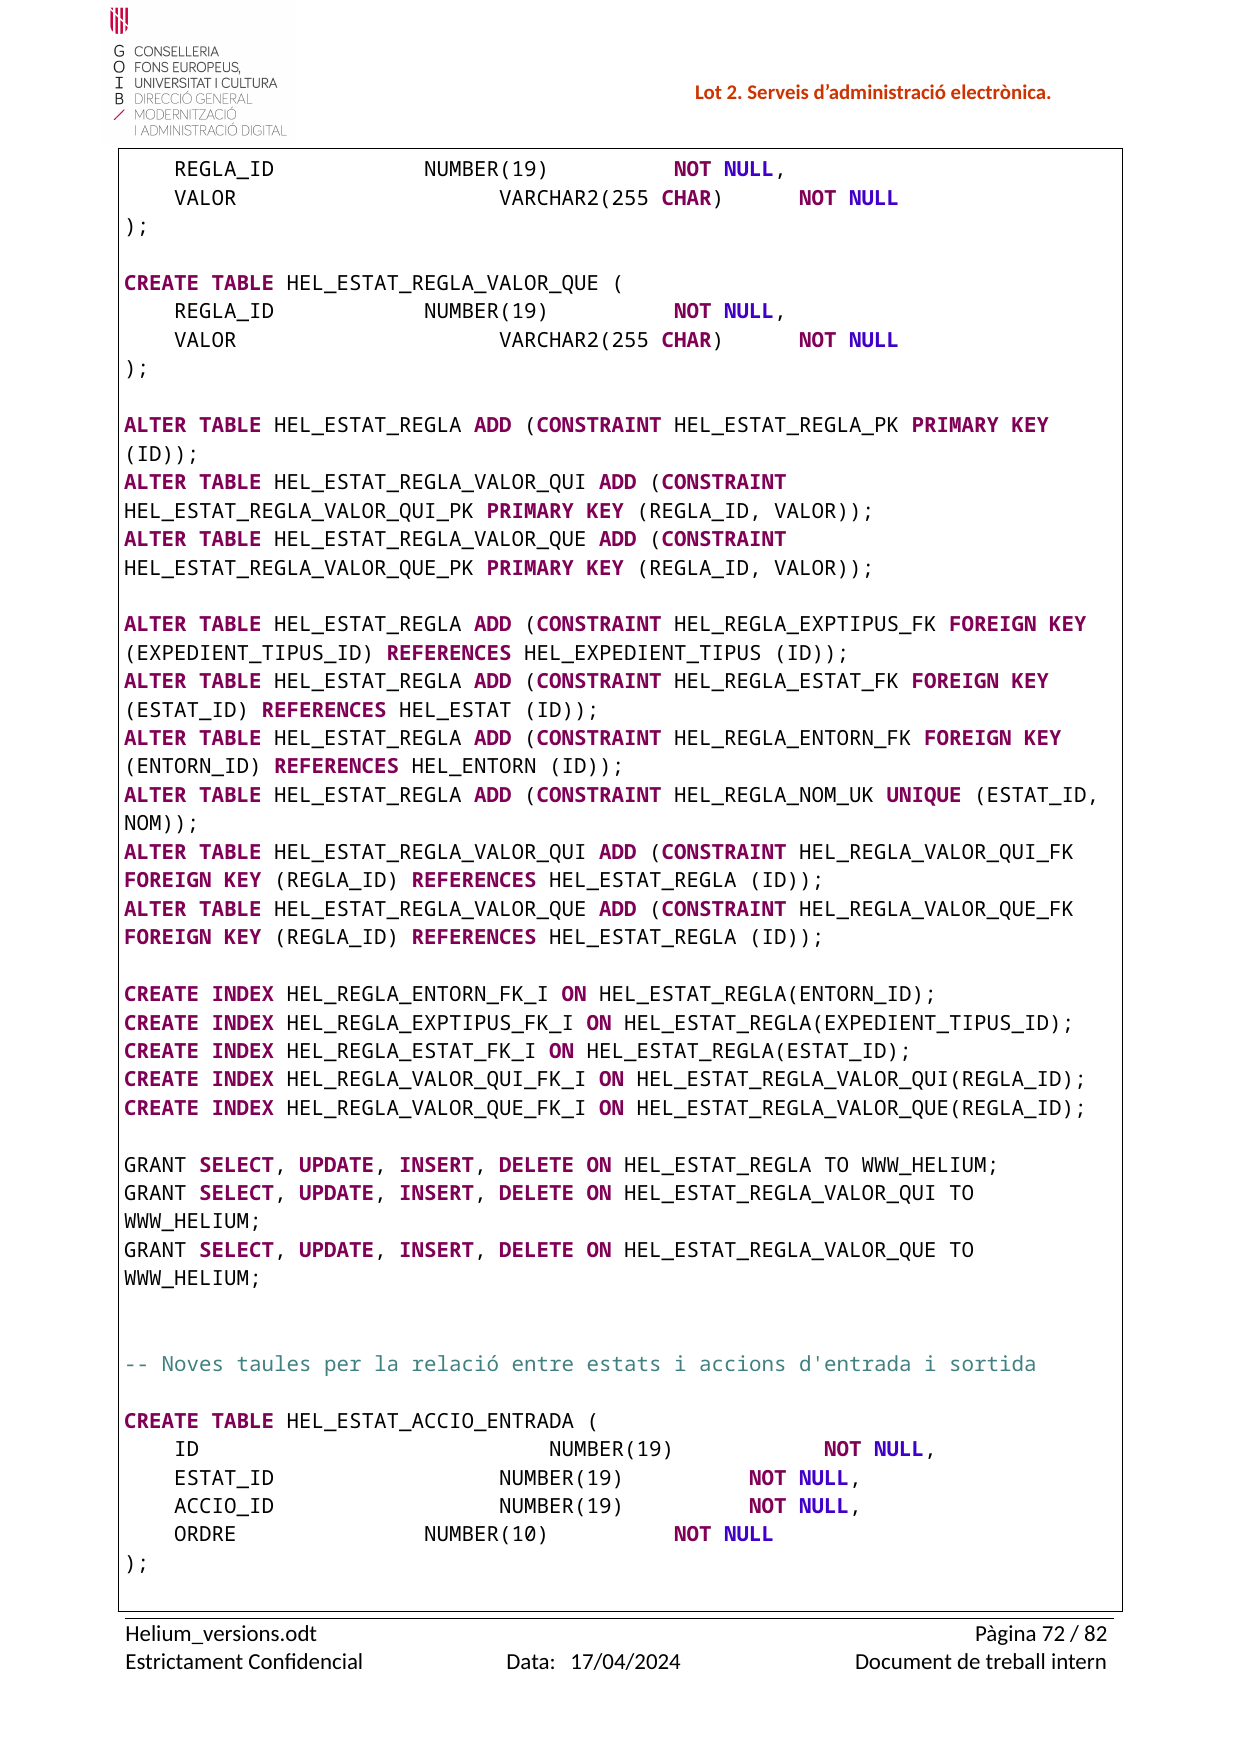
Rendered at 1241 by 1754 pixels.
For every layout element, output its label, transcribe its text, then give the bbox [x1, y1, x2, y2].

table_header REGLA_ID NUMBER(19) NOT NULL, VALOR VARCHAR2(255 CHAR) NOT NULL ); CREATE TABLE HEL_ESTAT_REGLA_VALOR_QUE ( REGLA_ID NUMBER(19) NOT NULL, VALOR VARCHAR2(255 CHAR) NOT NULL ); ALTER TABLE HEL_ESTAT_REGLA ADD (CONSTRAINT HEL_ESTAT_REGLA_PK PRIMARY KEY (ID)); ALTER TABLE HEL_ESTAT_REGLA_VALOR_QUI ADD (CONSTRAINT HEL_ESTAT_REGLA_VALOR_QUI_PK PRIMARY KEY (REGLA_ID, VALOR)); ALTER TABLE HEL_ESTAT_REGLA_VALOR_QUE ADD (CONSTRAINT HEL_ESTAT_REGLA_VALOR_QUE_PK PRIMARY KEY (REGLA_ID, VALOR)); ALTER TABLE HEL_ESTAT_REGLA ADD (CONSTRAINT HEL_REGLA_EXPTIPUS_FK FOREIGN KEY (EXPEDIENT_TIPUS_ID) REFERENCES HEL_EXPEDIENT_TIPUS (ID)); ALTER TABLE HEL_ESTAT_REGLA ADD (CONSTRAINT HEL_REGLA_ESTAT_FK FOREIGN KEY (ESTAT_ID) REFERENCES HEL_ESTAT (ID)); ALTER TABLE HEL_ESTAT_REGLA ADD (CONSTRAINT HEL_REGLA_ENTORN_FK FOREIGN KEY (ENTORN_ID) REFERENCES HEL_ENTORN (ID)); ALTER TABLE HEL_ESTAT_REGLA ADD (CONSTRAINT HEL_REGLA_NOM_UK UNIQUE (ESTAT_ID, NOM)); ALTER TABLE HEL_ESTAT_REGLA_VALOR_QUI ADD (CONSTRAINT HEL_REGLA_VALOR_QUI_FK FOREIGN KEY (REGLA_ID) REFERENCES HEL_ESTAT_REGLA (ID)); ALTER TABLE HEL_ESTAT_REGLA_VALOR_QUE ADD (CONSTRAINT HEL_REGLA_VALOR_QUE_FK FOREIGN KEY (REGLA_ID) REFERENCES HEL_ESTAT_REGLA (ID)); CREATE INDEX HEL_REGLA_ENTORN_FK_I ON HEL_ESTAT_REGLA(ENTORN_ID); CREATE INDEX HEL_REGLA_EXPTIPUS_FK_I ON HEL_ESTAT_REGLA(EXPEDIENT_TIPUS_ID); CREATE INDEX HEL_REGLA_ESTAT_FK_I ON HEL_ESTAT_REGLA(ESTAT_ID); CREATE INDEX HEL_REGLA_VALOR_QUI_FK_I ON HEL_ESTAT_REGLA_VALOR_QUI(REGLA_ID); CREATE INDEX HEL_REGLA_VALOR_QUE_FK_I ON HEL_ESTAT_REGLA_VALOR_QUE(REGLA_ID); GRANT SELECT, UPDATE, INSERT, DELETE ON HEL_ESTAT_REGLA TO WWW_HELIUM; GRANT SELECT, UPDATE, INSERT, DELETE ON HEL_ESTAT_REGLA_VALOR_QUI TO WWW_HELIUM; GRANT SELECT, UPDATE, INSERT, DELETE ON HEL_ESTAT_REGLA_VALOR_QUE TO WWW_HELIUM; -- Noves taules per la relació entre estats i accions d'entrada i sortida CREATE TABLE HEL_ESTAT_ACCIO_ENTRADA ( ID NUMBER(19) NOT NULL, ESTAT_ID NUMBER(19) NOT NULL, ACCIO_ID NUMBER(19) NOT NULL, ORDRE NUMBER(10) NOT NULL ); [119, 149, 1122, 1611]
picture [100, 0, 297, 144]
